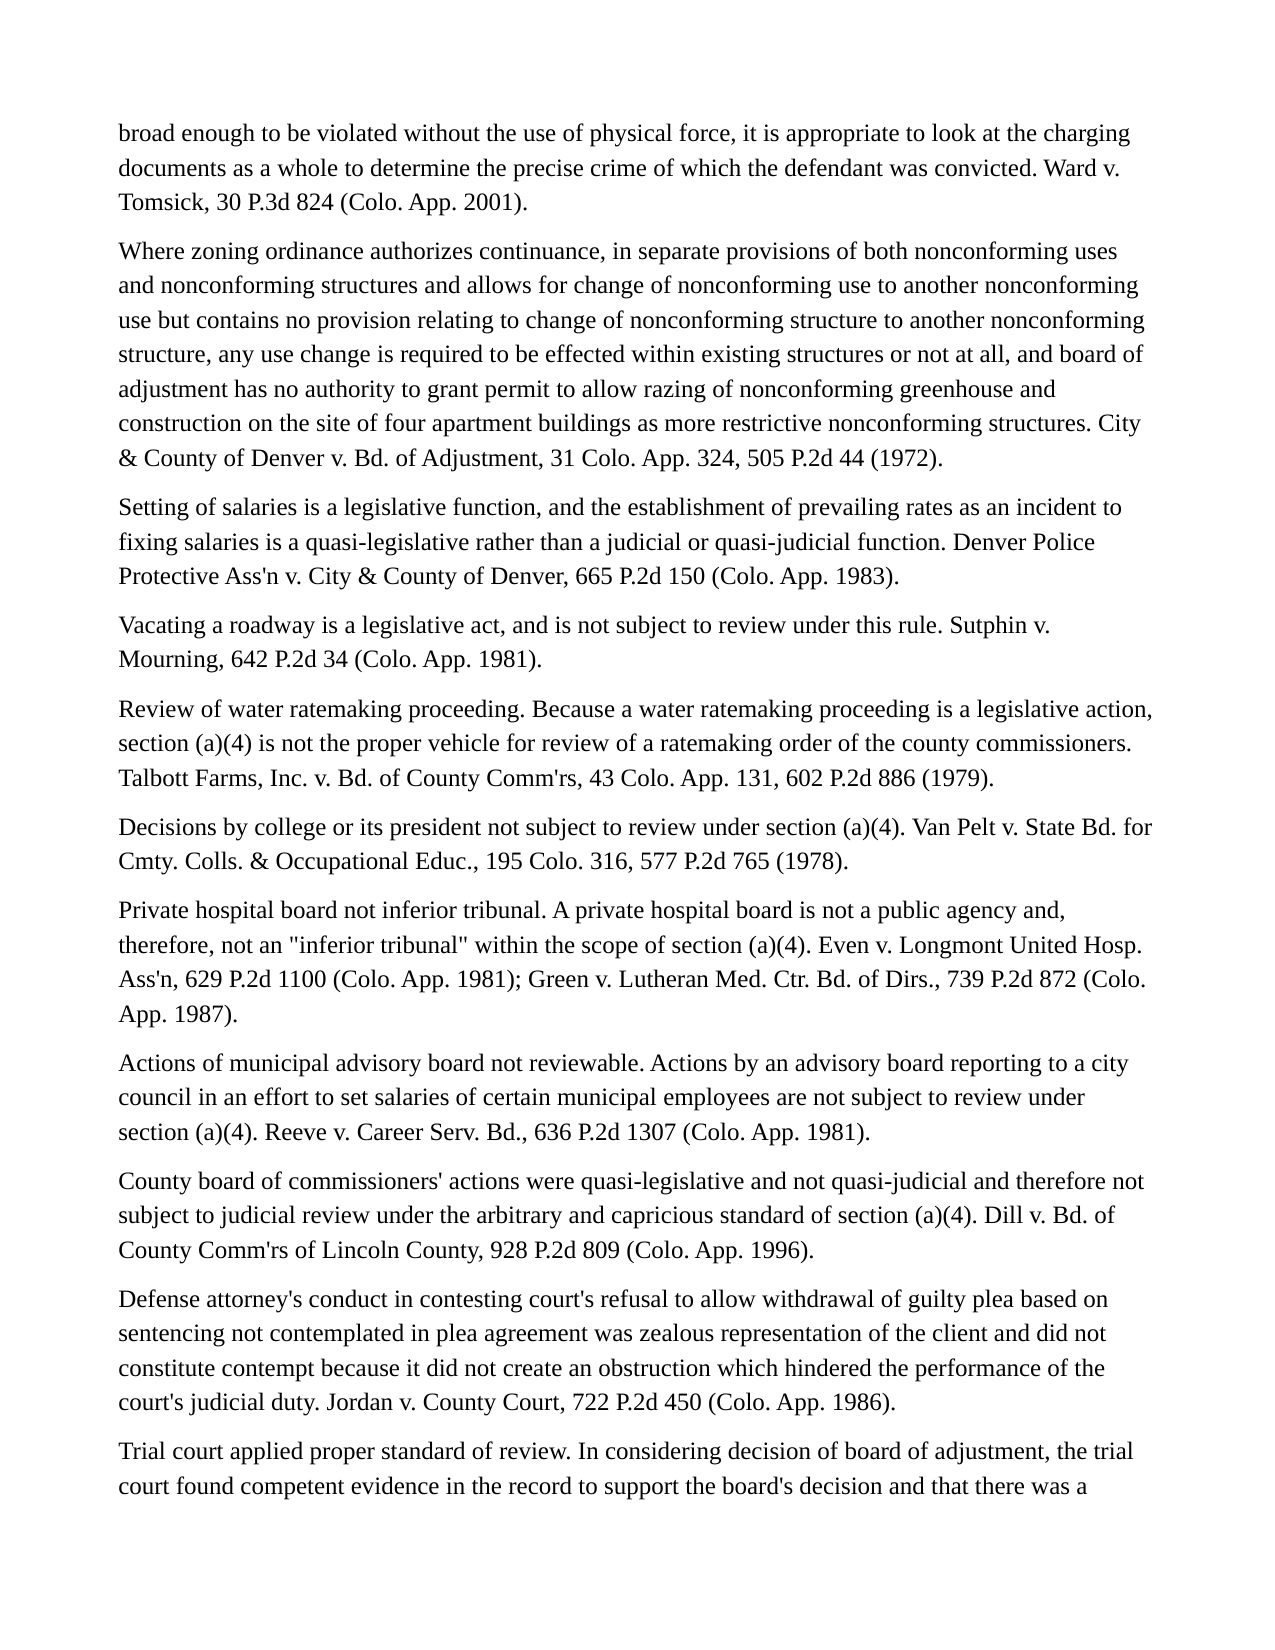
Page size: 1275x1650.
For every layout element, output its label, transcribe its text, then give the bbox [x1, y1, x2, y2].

text Decisions by college or its president not subject to review under section (a)(4). Van Pelt v. State Bd. for Cmty. Colls. & Occupational Educ., 195 Colo. 316, 577 P.2d 765 (1978). [118, 812, 1157, 875]
text Review of water ratemaking proceeding. Because a water ratemaking proceeding is a legislative action, section (a)(4) is not the proper vehicle for review of a ratemaking order of the county commissioners. Talbott Farms, Inc. v. Bd. of County Comm'rs, 43 Colo. App. 131, 602 P.2d 886 (1979). [118, 694, 1157, 791]
text Defense attorney's conduct in contesting court's refusal to allow withdrawal of guilty plea based on sentencing not contemplated in plea agreement was zealous representation of the client and did not constitute contempt because it did not create an obstruction which hindered the performance of the court's judicial duty. Jordan v. County Court, 722 P.2d 450 (Colo. App. 1986). [118, 1284, 1157, 1416]
text Trial court applied proper standard of review. In considering decision of board of adjustment, the trial court found competent evidence in the record to support the board's decision and that there was a [118, 1436, 1157, 1499]
text County board of commissioners' actions were quasi-legislative and not quasi-judicial and therefore not subject to judicial review under the arbitrary and capricious standard of section (a)(4). Dill v. Bd. of County Comm'rs of Lincoln County, 928 P.2d 809 (Colo. App. 1996). [118, 1166, 1157, 1263]
text Vacating a roadway is a legislative act, and is not subject to review under this rule. Sutphin v. Mourning, 642 P.2d 34 (Colo. App. 1981). [118, 610, 1157, 673]
text Setting of salaries is a legislative function, and the establishment of prevailing rates as an incident to fixing salaries is a quasi-legislative rather than a judicial or quasi-judicial function. Denver Police Protective Ass'n v. City & County of Denver, 665 P.2d 150 (Colo. App. 1983). [118, 492, 1157, 590]
text broad enough to be violated without the use of physical force, it is appropriate to look at the charging documents as a whole to determine the precise crime of which the defendant was convicted. Ward v. Tomsick, 30 P.3d 824 (Colo. App. 2001). [118, 118, 1157, 216]
text Private hospital board not inferior tribunal. A private hospital board is not a public agency and, therefore, not an "inferior tribunal" within the scope of section (a)(4). Even v. Longmont United Hosp. Ass'n, 629 P.2d 1100 (Colo. App. 1981); Green v. Lutheran Med. Ctr. Bd. of Dirs., 739 P.2d 872 (Colo. App. 1987). [118, 895, 1157, 1027]
text Actions of municipal advisory board not reviewable. Actions by an advisory board reporting to a city council in an effort to set salaries of certain municipal employees are not subject to review under section (a)(4). Reeve v. Career Serv. Bd., 636 P.2d 1307 (Colo. App. 1981). [118, 1048, 1157, 1145]
text Where zoning ordinance authorizes continuance, in separate provisions of both nonconforming uses and nonconforming structures and allows for change of nonconforming use to another nonconforming use but contains no provision relating to change of nonconforming structure to another nonconforming structure, any use change is required to be effected within existing structures or not at all, and board of adjustment has no authority to grant permit to allow razing of nonconforming greenhouse and construction on the site of four apartment buildings as more restrictive nonconforming structures. City & County of Denver v. Bd. of Adjustment, 31 Colo. App. 324, 505 P.2d 44 (1972). [118, 236, 1157, 472]
